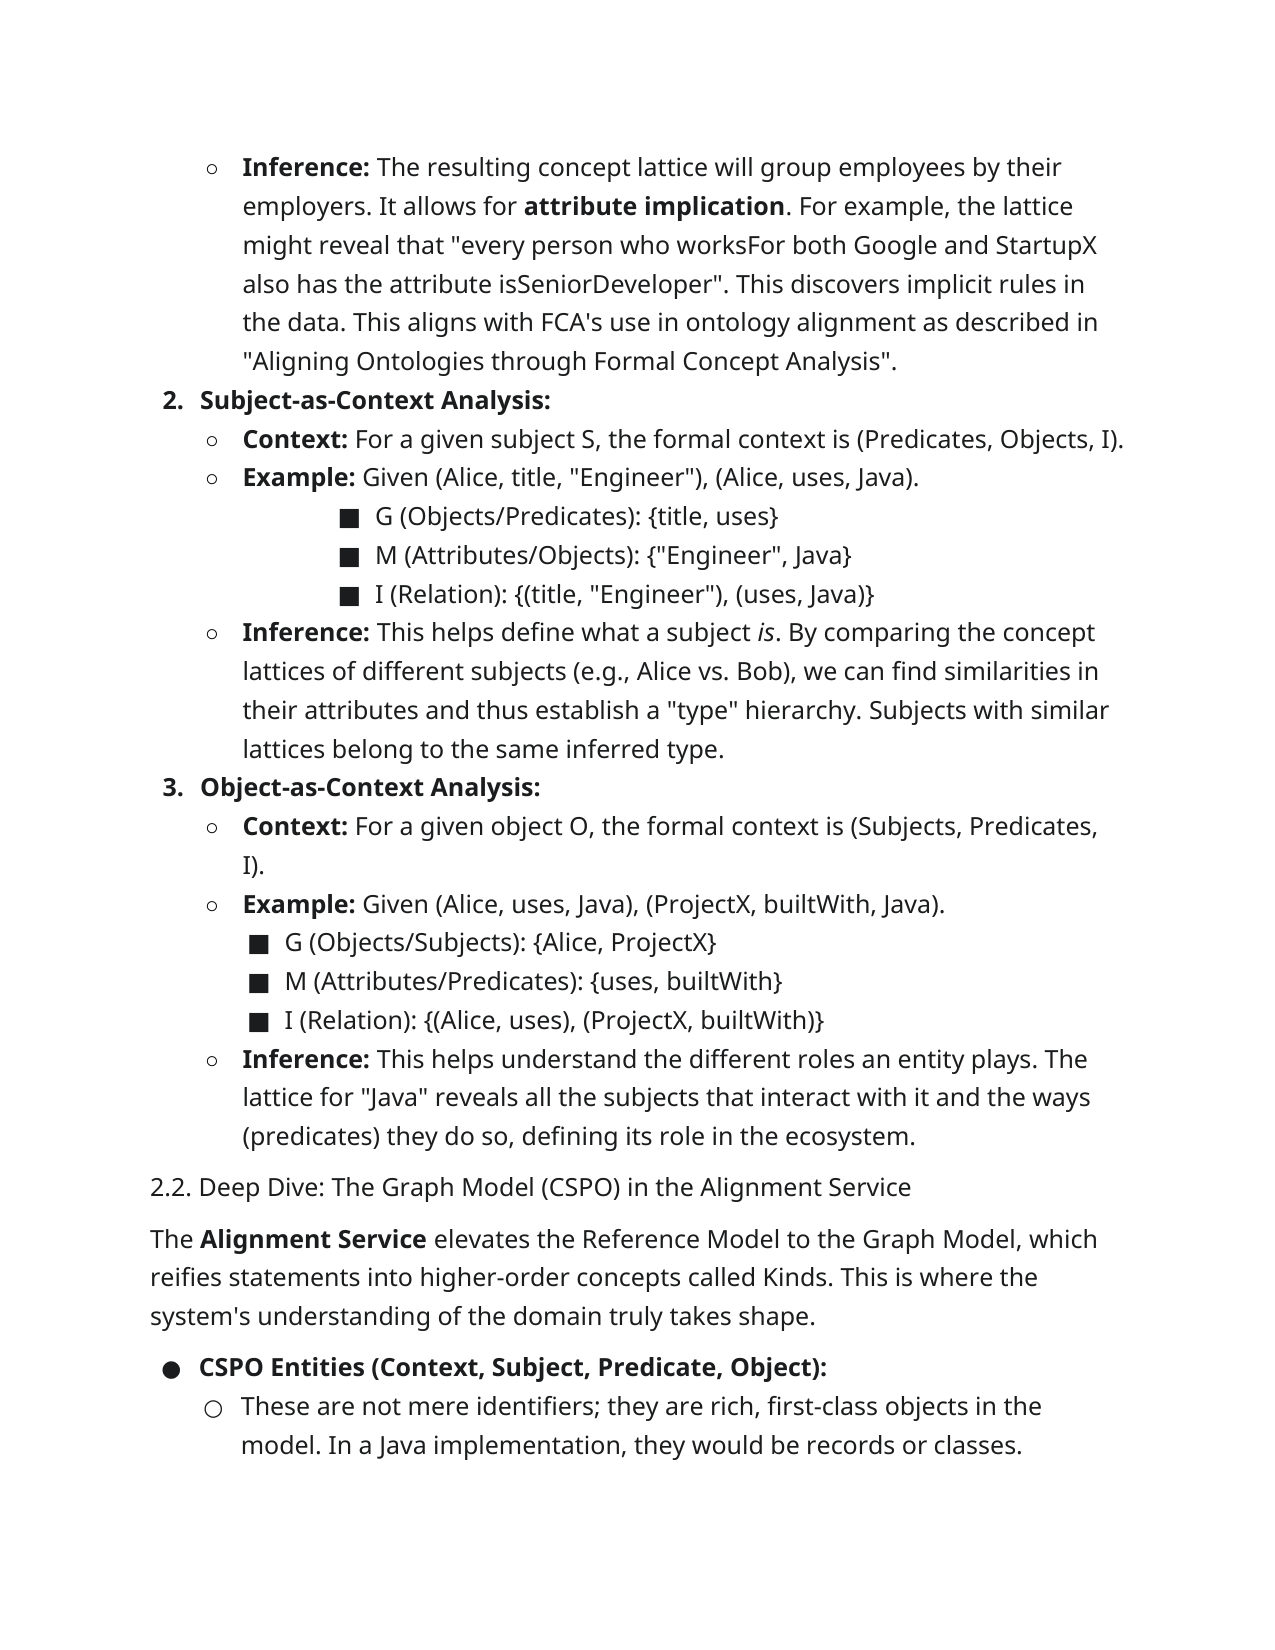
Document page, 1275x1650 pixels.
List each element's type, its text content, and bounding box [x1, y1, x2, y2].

list G (Objects/Predicates): {title, uses} [337, 499, 1125, 533]
list These are not mere identifiers; they are rich, first-class objects in the model. In a Java implementation, they would be records or classes. [203, 1389, 1125, 1462]
list Inference: The resulting concept lattice will group employees by their employers. It allows for attribute implication. For example, the lattice might reveal that "every person who worksFor both Google and StartupX also has the attribute isSeniorDeveloper". This discovers implicit rules in the data. This aligns with FCA's use in ontology alignment as described in "Aligning Ontologies through Formal Concept Analysis". [205, 150, 1125, 378]
list Inference: This helps define what a subject is. By comparing the concept lattices of different subjects (e.g., Alice vs. Bob), we can find similarities in their attributes and thus establish a "type" hierarchy. Subjects with similar lattices belong to the same inferred type. [205, 615, 1125, 765]
list Context: For a given subject S, the formal context is (Predicates, Objects, I). [205, 421, 1125, 455]
list CSPO Entities (Context, Subject, Predicate, Object): [161, 1350, 1125, 1384]
list Context: For a given object O, the formal context is (Subjects, Predicates, I). [205, 809, 1125, 882]
list Inference: This helps understand the different roles an entity plays. The lattice for "Java" reveals all the subjects that interact with it and the ways (predicates) they do so, defining its role in the ecosystem. [205, 1041, 1125, 1153]
list Example: Given (Alice, title, "Engineer"), (Alice, uses, Java). [205, 460, 1125, 494]
list M (Attributes/Objects): {"Engineer", Java} [337, 537, 1125, 572]
list I (Relation): {(title, "Engineer"), (uses, Java)} [337, 576, 1125, 610]
list I (Relation): {(Alice, uses), (ProjectX, builtWith)} [247, 1002, 1125, 1037]
subtitle 2.2. Deep Dive: The Graph Model (CSPO) in the Alignment Service [150, 1170, 1125, 1204]
list Subject-as-Context Analysis: [162, 382, 1125, 417]
text The Alignment Service elevates the Reference Model to the Graph Model, which reifies statements into higher-order concepts called Kinds. This is where the system's understanding of the domain truly takes shape. [150, 1221, 1125, 1333]
list Object-as-Context Analysis: [162, 770, 1125, 804]
list G (Objects/Subjects): {Alice, ProjectX} [247, 925, 1125, 959]
list M (Attributes/Predicates): {uses, builtWith} [247, 964, 1125, 998]
list Example: Given (Alice, uses, Java), (ProjectX, builtWith, Java). [205, 886, 1125, 920]
